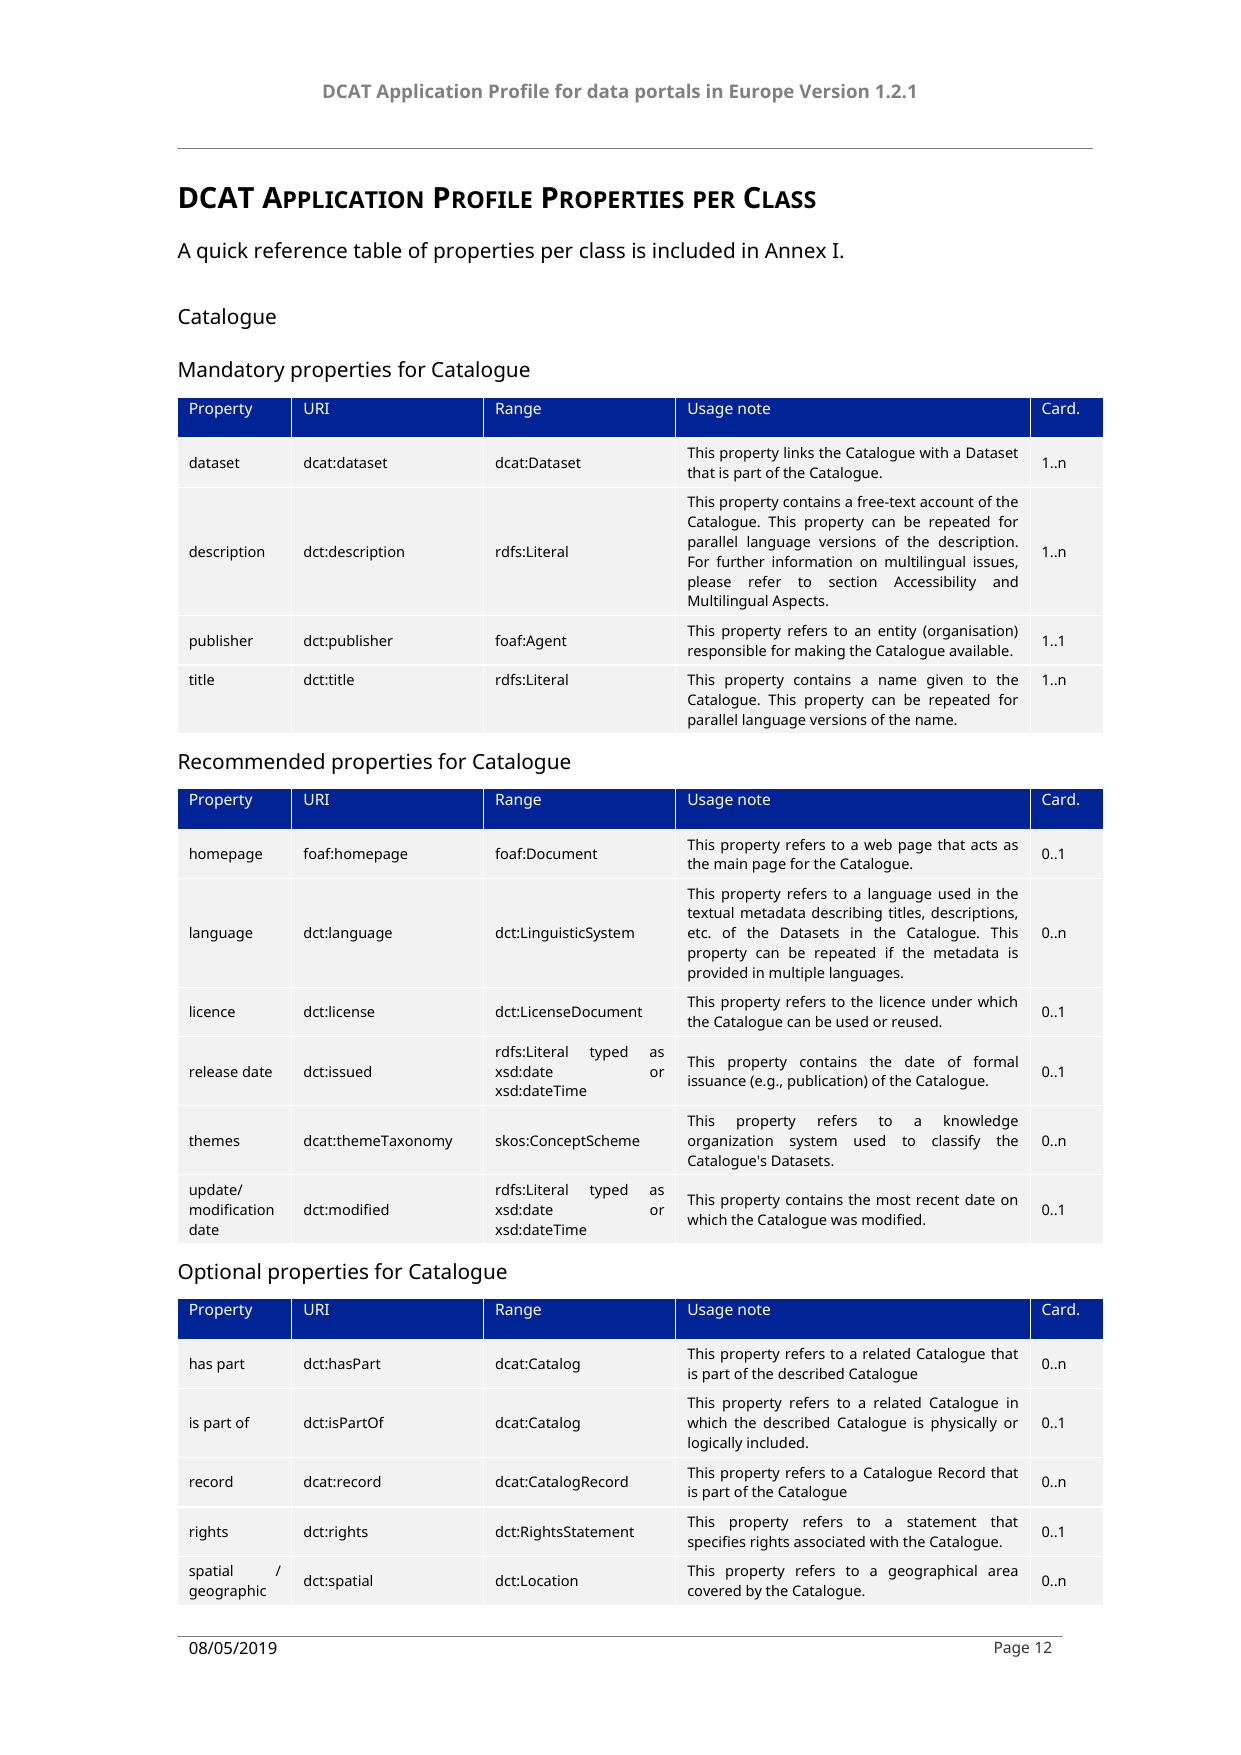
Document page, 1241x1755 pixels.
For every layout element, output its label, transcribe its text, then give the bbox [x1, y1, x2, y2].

table_cell rights [178, 1508, 291, 1556]
table_header Property [178, 398, 291, 437]
table_cell dataset [178, 439, 291, 487]
table_cell dct:title [292, 666, 483, 733]
table_cell This property refers to an entity (organisation) responsible for making the Catalogue available. [676, 616, 1030, 664]
table_cell record [178, 1458, 291, 1506]
table_cell dcat:Catalog [484, 1340, 675, 1388]
table_cell dct:isPartOf [292, 1389, 483, 1457]
table_cell 0..1 [1031, 1175, 1103, 1243]
table_cell foaf:Document [484, 830, 675, 878]
table_cell 1..n [1031, 488, 1103, 615]
table_cell dcat:record [292, 1458, 483, 1506]
table_header Range [484, 789, 675, 829]
table_cell 0..1 [1031, 1037, 1103, 1105]
table_cell 0..1 [1031, 988, 1103, 1036]
table_header Usage note [676, 1299, 1030, 1339]
table_cell rdfs:Literal typed as xsd:date or xsd:dateTime [484, 1175, 675, 1243]
table_header URI [292, 1299, 483, 1339]
table_cell themes [178, 1106, 291, 1174]
table_cell This property refers to a related Catalogue in which the described Catalogue is physically or logically included. [676, 1389, 1030, 1457]
table_header Card. [1031, 789, 1103, 829]
subtitle Optional properties for Catalogue [177, 1257, 1063, 1285]
subtitle Mandatory properties for Catalogue [177, 355, 1063, 384]
text A quick reference table of properties per class is included in Annex I. [177, 236, 1063, 264]
table_cell dcat:Dataset [484, 439, 675, 487]
table_cell dct:rights [292, 1508, 483, 1556]
table_header Property [178, 789, 291, 829]
table_cell 0..n [1031, 879, 1103, 987]
table_cell This property refers to a language used in the textual metadata describing titles, descriptions, etc. of the Datasets in the Catalogue. This property can be repeated if the metadata is provided in multiple languages. [676, 879, 1030, 987]
table_cell title [178, 666, 291, 733]
table_cell dct:publisher [292, 616, 483, 664]
table_cell foaf:homepage [292, 830, 483, 878]
table_cell This property links the Catalogue with a Dataset that is part of the Catalogue. [676, 439, 1030, 487]
table_cell dct:LicenseDocument [484, 988, 675, 1036]
table_cell dct:hasPart [292, 1340, 483, 1388]
table_cell rdfs:Literal [484, 488, 675, 615]
table_cell dct:Location [484, 1557, 675, 1605]
table_header Range [484, 1299, 675, 1339]
table_cell has part [178, 1340, 291, 1388]
table_cell This property contains the most recent date on which the Catalogue was modified. [676, 1175, 1030, 1243]
table_header Usage note [676, 789, 1030, 829]
table_cell dct:license [292, 988, 483, 1036]
table_cell update/ modification date [178, 1175, 291, 1243]
table_cell rdfs:Literal typed as xsd:date or xsd:dateTime [484, 1037, 675, 1105]
table_cell 0..n [1031, 1106, 1103, 1174]
table_cell dct:description [292, 488, 483, 615]
table_cell description [178, 488, 291, 615]
table_cell This property contains the date of formal issuance (e.g., publication) of the Catalogue. [676, 1037, 1030, 1105]
table_cell is part of [178, 1389, 291, 1457]
table_cell This property refers to a Catalogue Record that is part of the Catalogue [676, 1458, 1030, 1506]
table_cell This property refers to a statement that specifies rights associated with the Catalogue. [676, 1508, 1030, 1556]
table_cell dcat:dataset [292, 439, 483, 487]
table_header Property [178, 1299, 291, 1339]
table_cell 1..n [1031, 439, 1103, 487]
table_header URI [292, 789, 483, 829]
table_cell dct:issued [292, 1037, 483, 1105]
table_header Range [484, 398, 675, 437]
table_header Card. [1031, 1299, 1103, 1339]
table_cell This property refers to a related Catalogue that is part of the described Catalogue [676, 1340, 1030, 1388]
table_cell dct:LinguisticSystem [484, 879, 675, 987]
table_cell skos:ConceptScheme [484, 1106, 675, 1174]
table_cell dcat:Catalog [484, 1389, 675, 1457]
table_cell release date [178, 1037, 291, 1105]
table_cell 0..1 [1031, 830, 1103, 878]
table_cell This property refers to the licence under which the Catalogue can be used or reused. [676, 988, 1030, 1036]
table_cell homepage [178, 830, 291, 878]
table_cell language [178, 879, 291, 987]
table_cell 0..n [1031, 1340, 1103, 1388]
table_cell This property refers to a web page that acts as the main page for the Catalogue. [676, 830, 1030, 878]
table_cell dct:spatial [292, 1557, 483, 1605]
table_cell This property contains a free-text account of the Catalogue. This property can be repeated for parallel language versions of the description. For further information on multilingual issues, please refer to section 8. [676, 488, 1030, 615]
table_cell 1..1 [1031, 616, 1103, 664]
table_cell 0..n [1031, 1557, 1103, 1605]
table_cell spatial / geographic [178, 1557, 291, 1605]
table_cell dcat:CatalogRecord [484, 1458, 675, 1506]
table_header Usage note [676, 398, 1030, 437]
table_cell This property contains a name given to the Catalogue. This property can be repeated for parallel language versions of the name. [676, 666, 1030, 733]
subtitle Recommended properties for Catalogue [177, 747, 1063, 776]
table_cell dcat:themeTaxonomy [292, 1106, 483, 1174]
table_cell 0..1 [1031, 1508, 1103, 1556]
table_cell 1..n [1031, 666, 1103, 733]
table_header URI [292, 398, 483, 437]
table_cell publisher [178, 616, 291, 664]
table_cell This property refers to a geographical area covered by the Catalogue. [676, 1557, 1030, 1605]
table_cell dct:modified [292, 1175, 483, 1243]
table_cell 0..n [1031, 1458, 1103, 1506]
table_cell rdfs:Literal [484, 666, 675, 733]
table_cell 0..1 [1031, 1389, 1103, 1457]
table_cell dct:RightsStatement [484, 1508, 675, 1556]
subtitle Catalogue [177, 302, 1063, 330]
subtitle DCAT Application Profile Properties per Class [177, 178, 1063, 217]
table_cell This property refers to a knowledge organization system used to classify the Catalogue's Datasets. [676, 1106, 1030, 1174]
table_cell dct:language [292, 879, 483, 987]
table_header Card. [1031, 398, 1103, 437]
table_cell licence [178, 988, 291, 1036]
table_cell foaf:Agent [484, 616, 675, 664]
